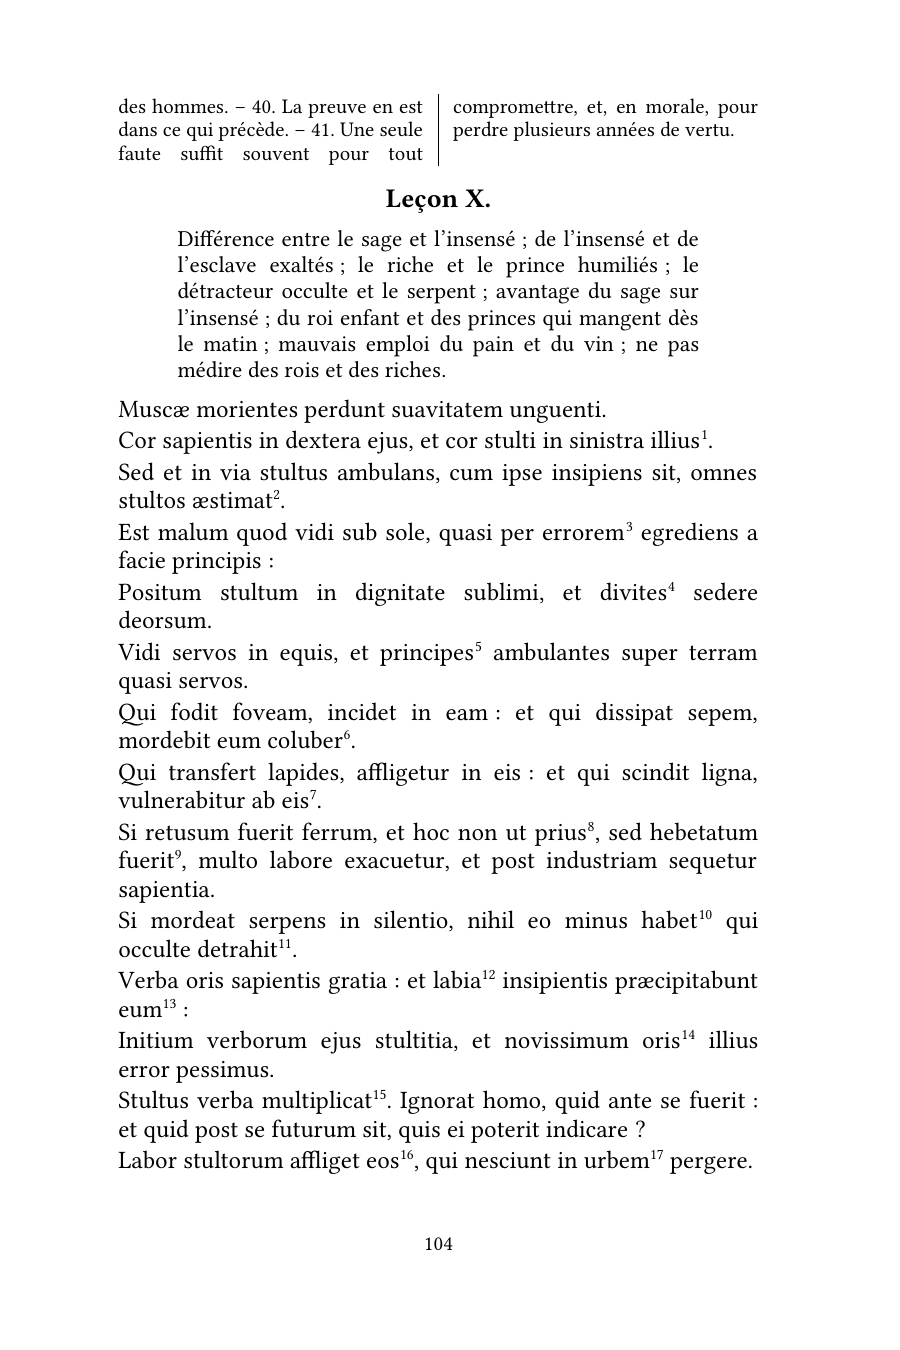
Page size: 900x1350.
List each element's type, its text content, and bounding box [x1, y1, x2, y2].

text Cor sapientis in dextera ejus, et cor stulti in sinistra illius1. [118, 426, 758, 455]
text Si retusum fuerit ferrum, et hoc non ut prius8, sed hebetatum fuerit9, multo labore exacuetur, et post industriam sequetur sapientia. [118, 818, 758, 903]
text Est malum quod vidi sub sole, quasi per errorem3 egrediens a facie principis : [118, 518, 758, 575]
text Qui fodit foveam, incidet in eam : et qui dissipat sepem, mordebit eum coluber6. [118, 698, 758, 755]
text Initium verborum ejus stultitia, et novissimum oris14 illius error pessimus. [118, 1026, 758, 1083]
text Sed et in via stultus ambulans, cum ipse insipiens sit, omnes stultos æstimat2. [118, 458, 758, 515]
text des hommes. – 40. La preuve en est dans ce qui précède. – 41. Une seule faute suffit souvent pour tout [118, 94, 423, 166]
text Si mordeat serpens in silentio, nihil eo minus habet10 qui occulte detrahit11. [118, 906, 758, 963]
text Verba oris sapientis gratia : et labia12 insipientis præcipitabunt eum13 : [118, 966, 758, 1023]
text Différence entre le sage et l’insensé ; de l’insensé et de l’esclave exaltés ; le riche et le prince humiliés ; le détracteur occulte et le serpent ; avantage du sage sur l’insensé ; du roi enfant et des princes qui mangent dès le matin ; mauvais emploi du pain et du vin ; ne pas médire des rois et des riches. [177, 226, 699, 383]
text Stultus verba multiplicat15. Ignorat homo, quid ante se fuerit : et quid post se futurum sit, quis ei poterit indicare ? [118, 1086, 758, 1143]
text Labor stultorum affliget eos16, qui nesciunt in urbem17 pergere. [118, 1146, 758, 1175]
text Muscæ morientes perdunt suavitatem unguenti. [118, 395, 758, 423]
text Qui transfert lapides, affligetur in eis : et qui scindit ligna, vulnerabitur ab eis7. [118, 758, 758, 815]
text Positum stultum in dignitate sublimi, et divites4 sedere deorsum. [118, 578, 758, 635]
text Leçon X. [118, 183, 758, 214]
text Vidi servos in equis, et principes5 ambulantes super terram quasi servos. [118, 638, 758, 695]
text compromettre, et, en morale, pour perdre plusieurs années de vertu. [453, 94, 758, 142]
